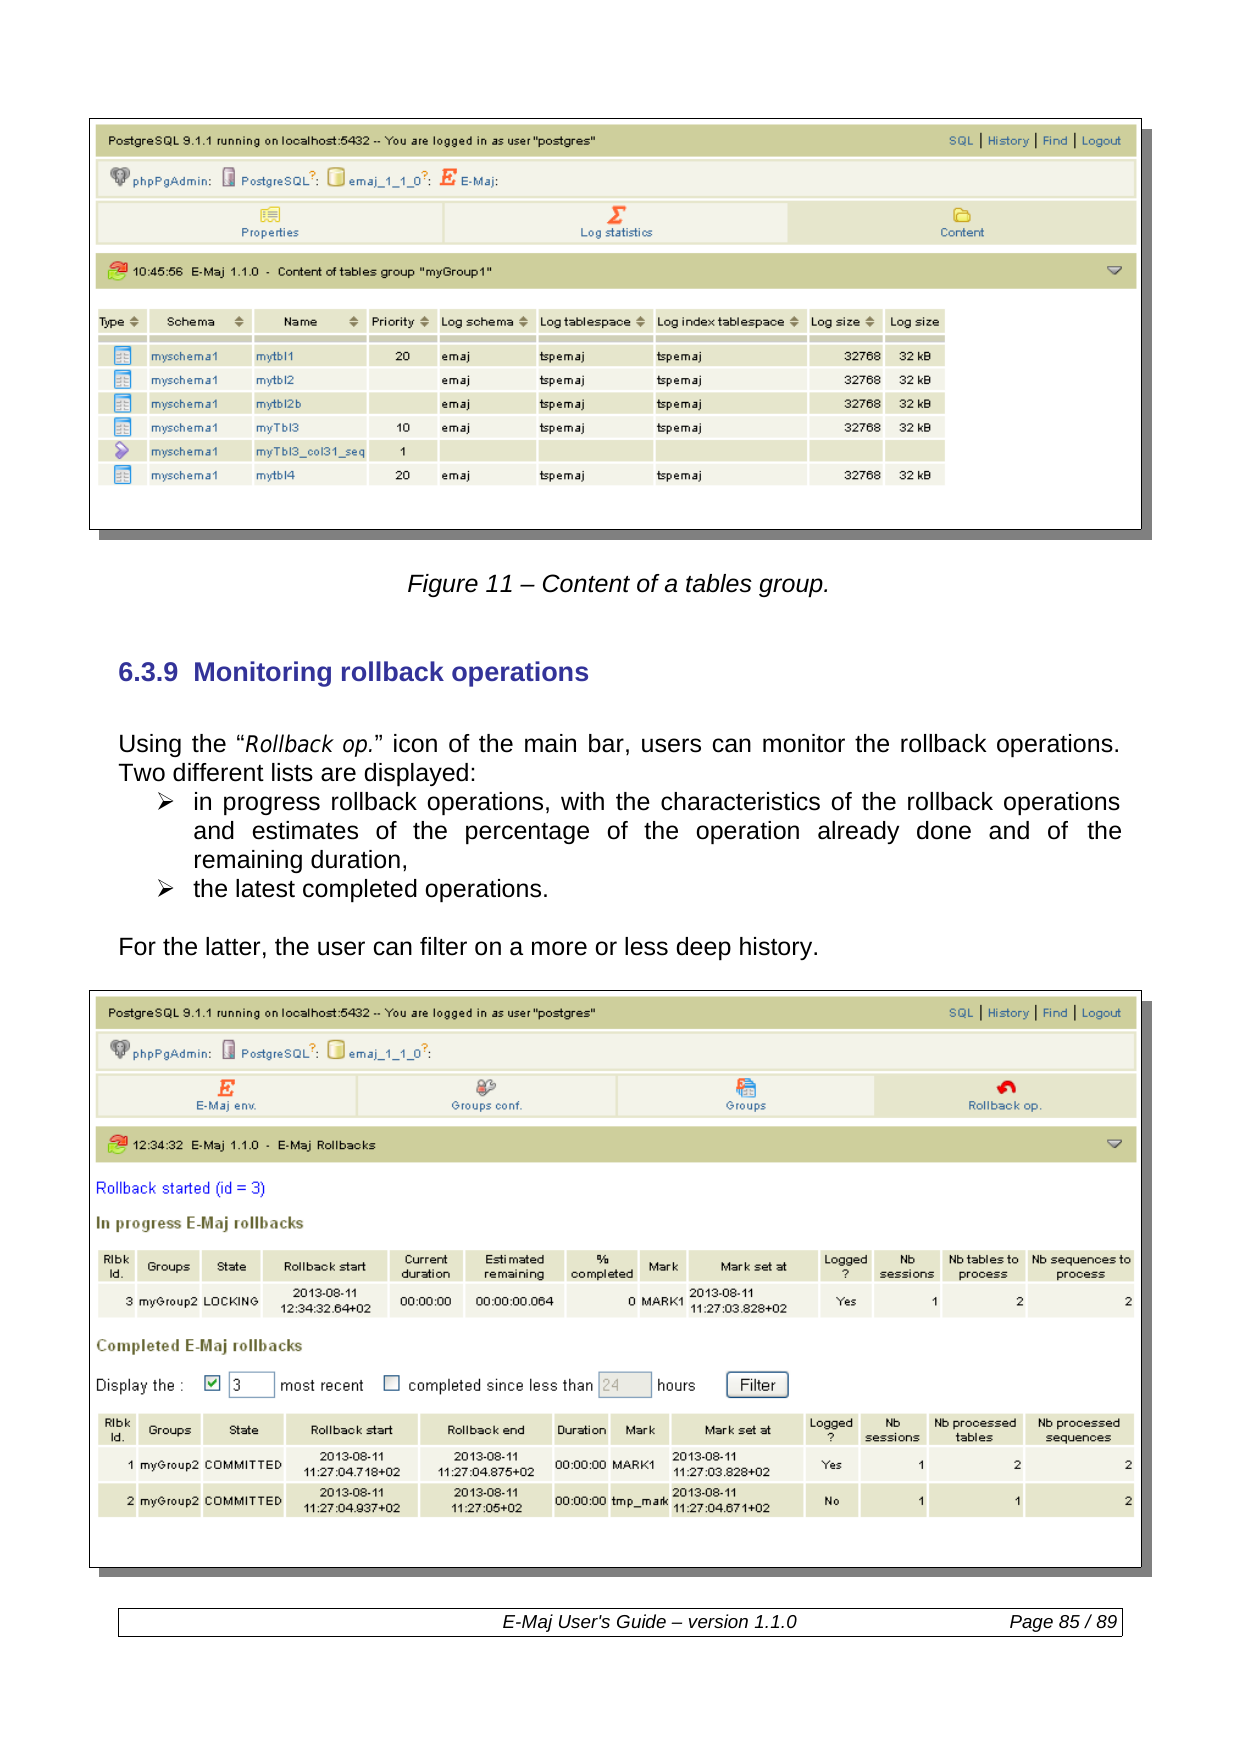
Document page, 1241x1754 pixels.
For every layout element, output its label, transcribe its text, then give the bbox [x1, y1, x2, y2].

picture [91, 993, 1138, 1564]
subtitle Monitoring rollback operations [118, 656, 1122, 687]
list the latest completed operations. [156, 874, 1122, 903]
text Using the “Rollback op.” icon of the main bar, users can monitor the rollback operations. Two different lists are displayed: [118, 729, 1122, 787]
list in progress rollback operations, with the characteristics of the rollback operations and estimates of the percentage of the operation already done and of the remaining duration, [156, 787, 1122, 874]
text For the latter, the user can filter on a more or less deep history. [118, 932, 1122, 961]
text Figure 11 – Content of a tables group. [118, 569, 1122, 598]
picture [91, 121, 1138, 527]
